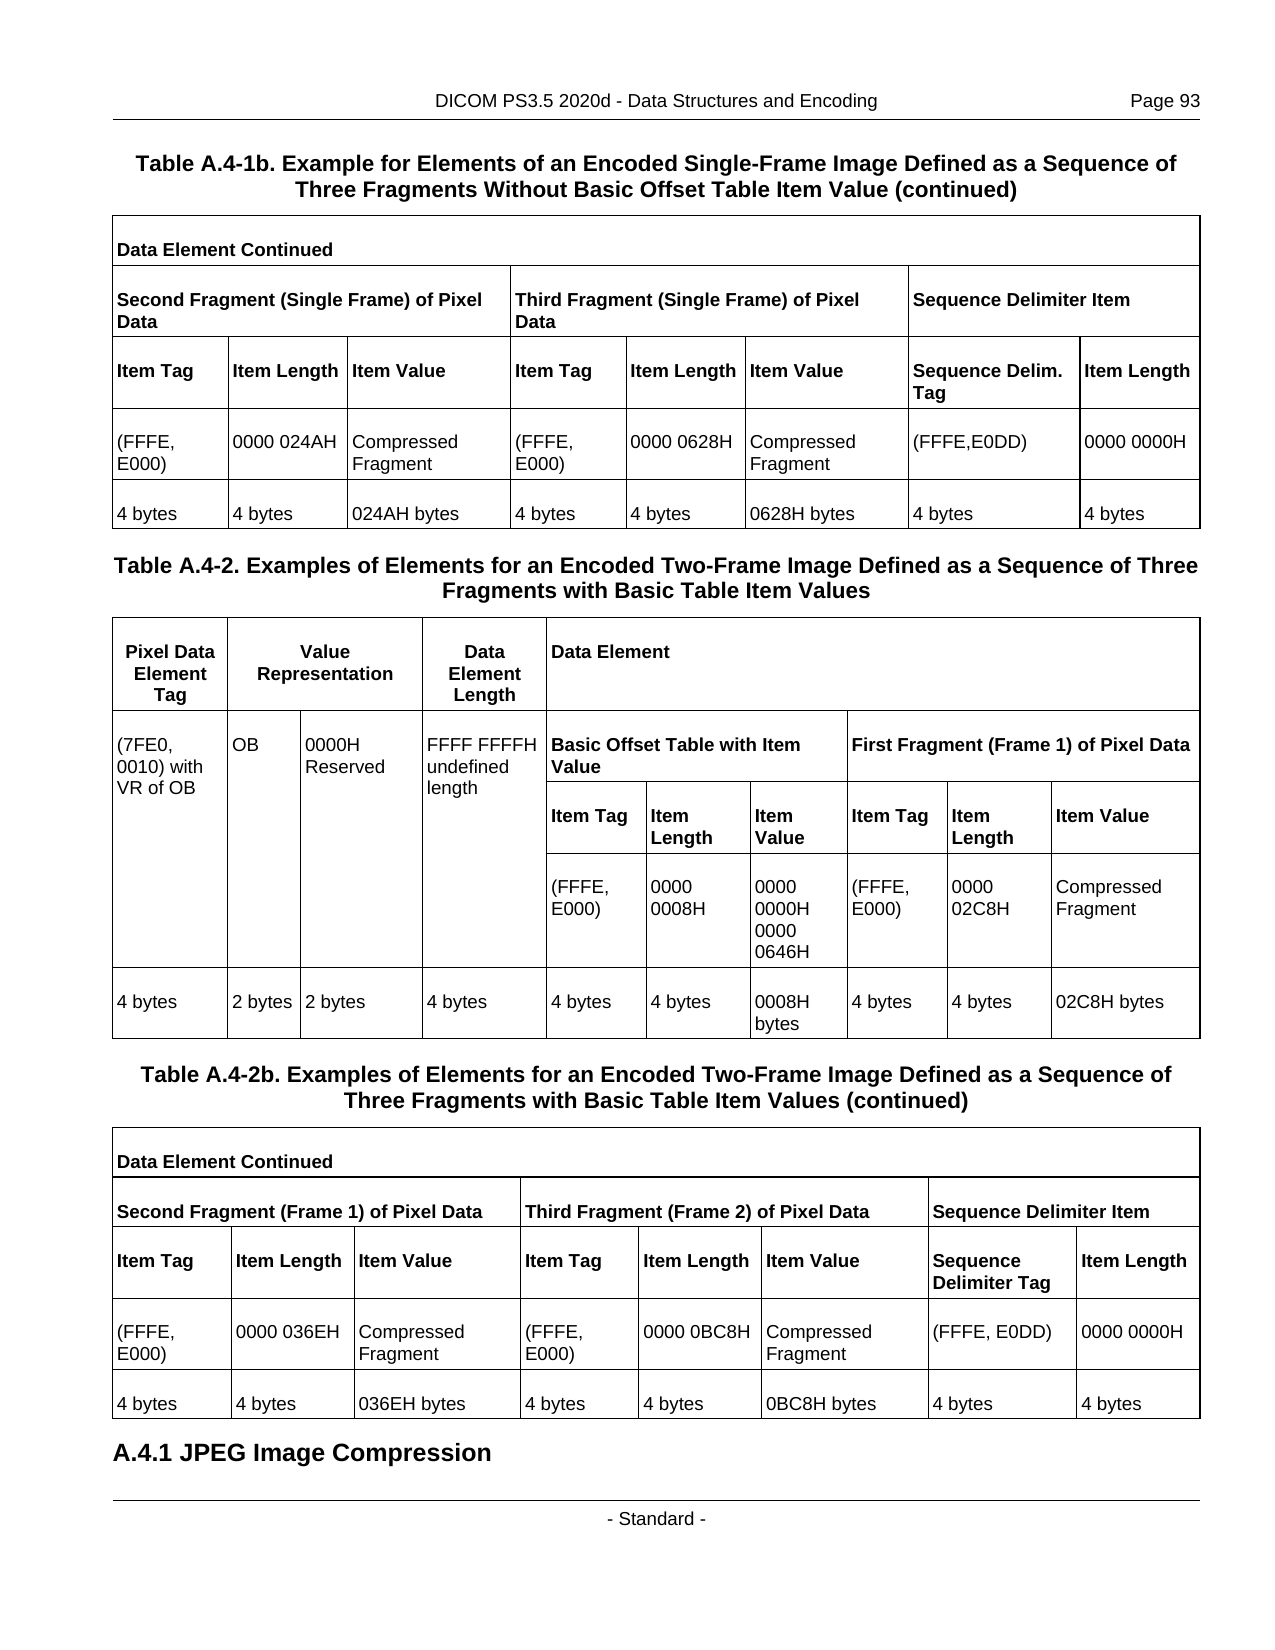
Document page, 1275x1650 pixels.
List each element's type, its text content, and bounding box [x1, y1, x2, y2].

table_cell (FFFE, E000) [113, 1299, 231, 1369]
table_cell Item Tag [848, 782, 947, 852]
table_cell 4 bytes [639, 1370, 761, 1418]
table_cell (FFFE, E000) [547, 854, 646, 967]
table_cell 4 bytes [909, 480, 1079, 528]
table_cell Compressed Fragment [1052, 854, 1199, 967]
table_cell Item Tag [547, 782, 646, 852]
table_cell Sequence Delim. Tag [909, 337, 1079, 407]
table_cell Second Fragment (Frame 1) of Pixel Data [113, 1178, 520, 1226]
table_cell FFFF FFFFH undefined length [423, 711, 546, 967]
table_cell 4 bytes [423, 968, 546, 1038]
table_cell 0008H bytes [751, 968, 847, 1038]
table_cell Item Value [355, 1227, 520, 1297]
table_cell 02C8H bytes [1052, 968, 1199, 1038]
table_cell 4 bytes [948, 968, 1051, 1038]
table_cell 0000H Reserved [301, 711, 422, 967]
table_cell 0000 0000H [1081, 409, 1199, 479]
text Table A.4-2. Examples of Elements for an Encoded Two-Frame Image Defined as a Sequence of Three Fragments with Basic Table Item Values [112, 552, 1200, 603]
table_cell 4 bytes [521, 1370, 638, 1418]
table_cell 2 bytes [228, 968, 300, 1038]
table_cell 4 bytes [547, 968, 646, 1038]
table_cell Compressed Fragment [355, 1299, 520, 1369]
table_cell Item Tag [511, 337, 626, 407]
text A.4.1 JPEG Image Compression [112, 1438, 1200, 1467]
table_cell (FFFE, E000) [521, 1299, 638, 1369]
table_cell 4 bytes [1081, 480, 1199, 528]
table_cell Item Length [232, 1227, 354, 1297]
table_cell 4 bytes [627, 480, 745, 528]
table_cell Third Fragment (Single Frame) of Pixel Data [511, 266, 908, 336]
table_cell Item Length [948, 782, 1051, 852]
table_cell 0000 024AH [229, 409, 347, 479]
table_cell (FFFE,E0DD) [909, 409, 1079, 479]
table_cell (FFFE, E000) [113, 409, 228, 479]
table_cell 024AH bytes [348, 480, 510, 528]
table_cell Sequence Delimiter Tag [929, 1227, 1076, 1297]
table_cell 4 bytes [929, 1370, 1076, 1418]
table_cell Item Value [751, 782, 847, 852]
table_cell 0000 0000H [1077, 1299, 1199, 1369]
table_cell 0000 02C8H [948, 854, 1051, 967]
table_header Pixel Data Element Tag [113, 618, 227, 710]
table_cell First Fragment (Frame 1) of Pixel Data [848, 711, 1199, 781]
table_cell 4 bytes [848, 968, 947, 1038]
table_cell Item Value [746, 337, 908, 407]
table_cell Basic Offset Table with Item Value [547, 711, 847, 781]
table_cell Item Tag [113, 1227, 231, 1297]
table_cell 4 bytes [113, 968, 227, 1038]
table_cell Item Length [627, 337, 745, 407]
table_cell (7FE0, 0010) with VR of OB [113, 711, 227, 967]
table_cell (FFFE, E000) [511, 409, 626, 479]
table_cell Item Tag [113, 337, 228, 407]
table_header Value Representation [228, 618, 422, 710]
table_cell Compressed Fragment [348, 409, 510, 479]
table_cell Item Length [229, 337, 347, 407]
table_cell Third Fragment (Frame 2) of Pixel Data [521, 1178, 928, 1226]
text Table A.4-2b. Examples of Elements for an Encoded Two-Frame Image Defined as a Sequence of Three Fragments with Basic Table Item Values (continued) [112, 1062, 1200, 1113]
table_cell Item Value [348, 337, 510, 407]
table_cell 4 bytes [232, 1370, 354, 1418]
table_header Data Element Continued [113, 1128, 1199, 1176]
table_header Data Element Length [423, 618, 546, 710]
table_cell 0BC8H bytes [762, 1370, 928, 1418]
table_cell 0000 0008H [647, 854, 750, 967]
table_cell Compressed Fragment [762, 1299, 928, 1369]
table_header Data Element [547, 618, 1199, 710]
table_cell (FFFE, E0DD) [929, 1299, 1076, 1369]
table_cell 2 bytes [301, 968, 422, 1038]
table_cell 4 bytes [113, 1370, 231, 1418]
table_cell 4 bytes [511, 480, 626, 528]
table_cell Item Value [762, 1227, 928, 1297]
table_cell 4 bytes [647, 968, 750, 1038]
table_cell 0000 0628H [627, 409, 745, 479]
table_cell 036EH bytes [355, 1370, 520, 1418]
table_cell Item Length [639, 1227, 761, 1297]
table_cell Sequence Delimiter Item [909, 266, 1199, 336]
table_cell 4 bytes [1077, 1370, 1199, 1418]
table_cell 4 bytes [113, 480, 228, 528]
text Table A.4-1b. Example for Elements of an Encoded Single-Frame Image Defined as a Sequence of Three Fragments Without Basic Offset Table Item Value (continued) [112, 150, 1200, 202]
table_cell Compressed Fragment [746, 409, 908, 479]
table_cell 0628H bytes [746, 480, 908, 528]
table_cell 0000 0000H 0000 0646H [751, 854, 847, 967]
table_cell 0000 036EH [232, 1299, 354, 1369]
table_cell Second Fragment (Single Frame) of Pixel Data [113, 266, 510, 336]
table_cell Item Length [1077, 1227, 1199, 1297]
table_cell Item Length [1081, 337, 1199, 407]
table_cell (FFFE, E000) [848, 854, 947, 967]
table_cell Item Value [1052, 782, 1199, 852]
table_cell Item Length [647, 782, 750, 852]
table_header Data Element Continued [113, 216, 1199, 265]
table_cell Sequence Delimiter Item [929, 1178, 1199, 1226]
table_cell 4 bytes [229, 480, 347, 528]
table_cell 0000 0BC8H [639, 1299, 761, 1369]
table_cell OB [228, 711, 300, 967]
table_cell Item Tag [521, 1227, 638, 1297]
